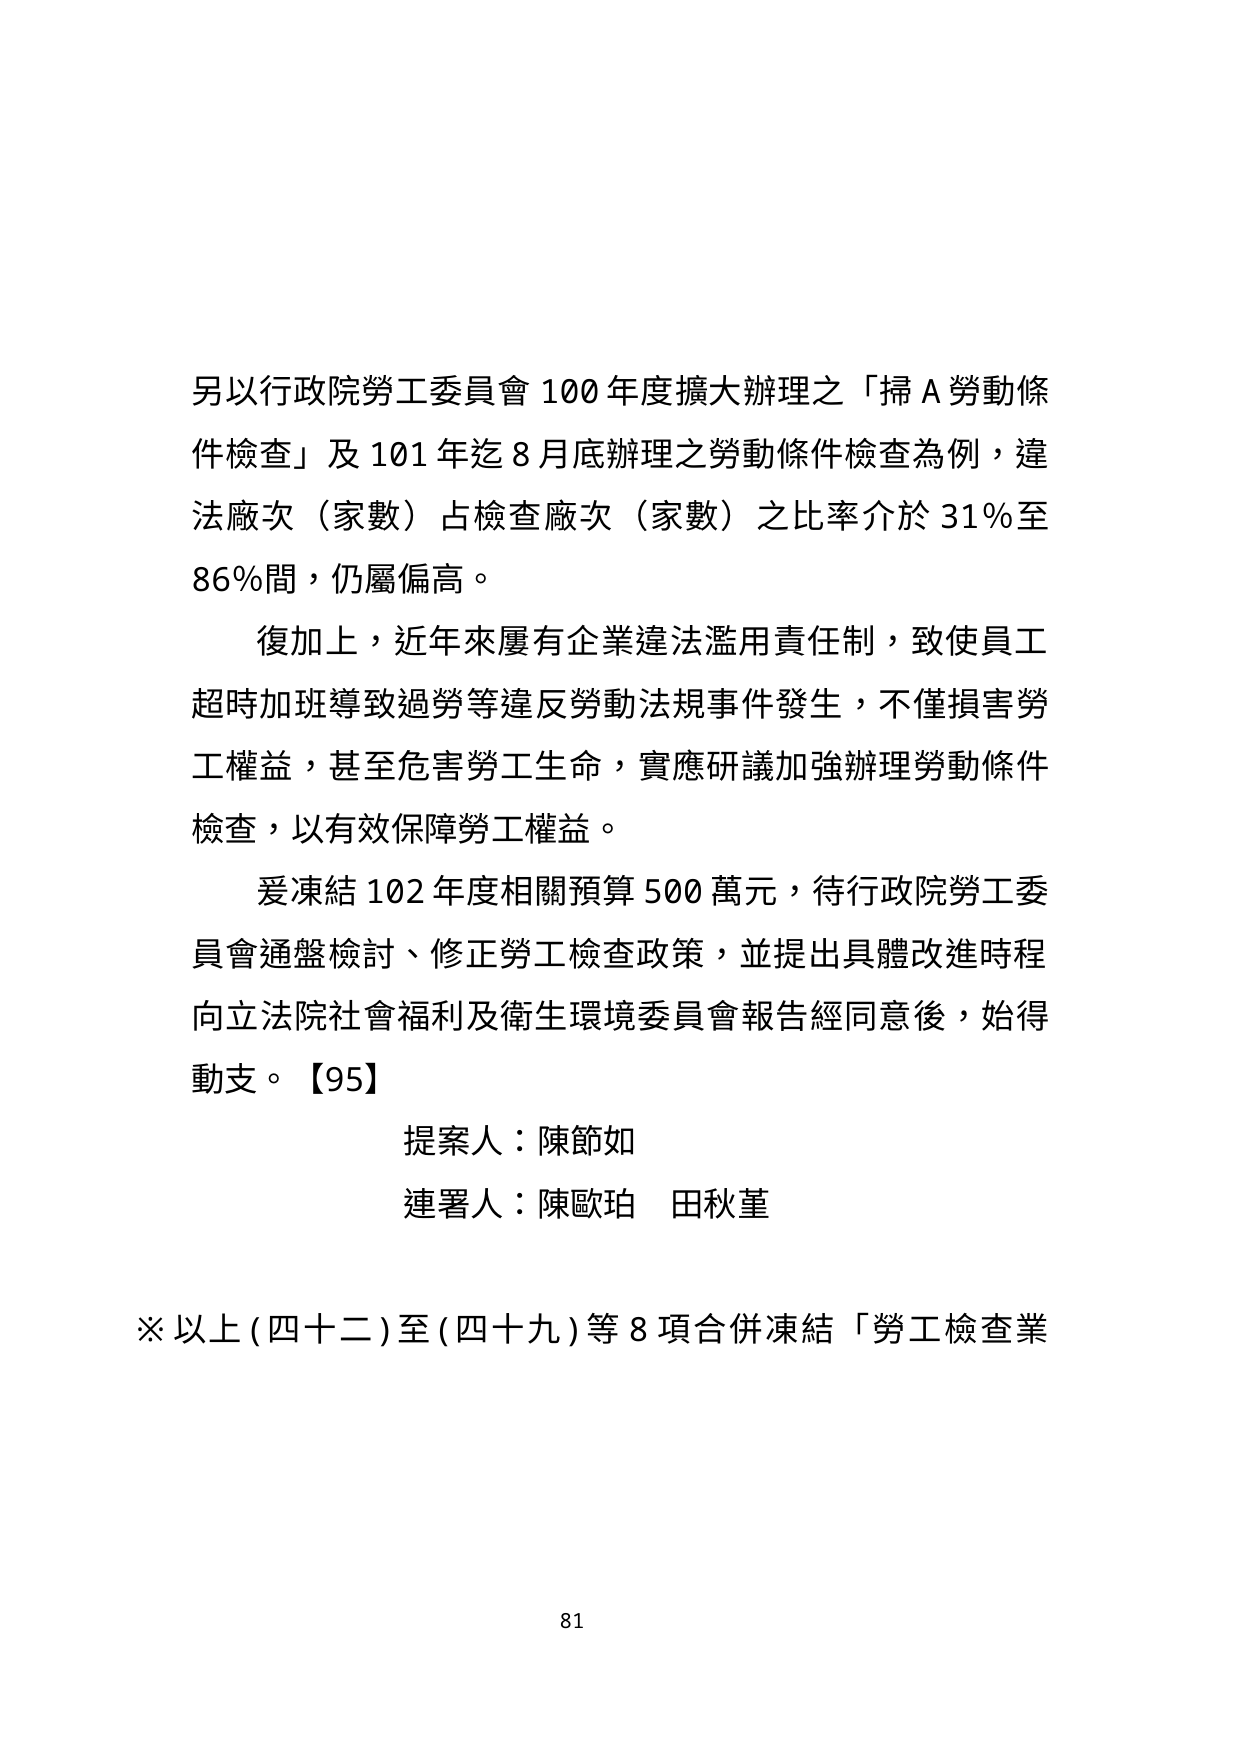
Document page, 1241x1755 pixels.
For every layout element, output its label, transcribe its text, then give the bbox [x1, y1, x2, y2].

text 爰凍結102年度相關預算500萬元，待行政院勞工委員會通盤檢討、修正勞工檢查政策，並提出具體改進時程，向立法院社會福利及衛生環境委員會報告經同意後，始得動支。【95】 [191, 847, 1050, 1097]
text 復加上，近年來屢有企業違法濫用責任制，致使員工超時加班導致過勞等違反勞動法規事件發生，不僅損害勞工權益，甚至危害勞工生命，實應研議加強辦理勞動條件檢查，以有效保障勞工權益。 [191, 597, 1050, 847]
text ※以上(四十二)至(四十九)等8項合併凍結「勞工檢查業 [130, 1285, 1050, 1347]
text 連署人：陳歐珀 田秋堇 [94, 1160, 1050, 1222]
text 另以行政院勞工委員會100年度擴大辦理之「掃A勞動條件檢查」及101年迄8月底辦理之勞動條件檢查為例，違法廠次（家數）占檢查廠次（家數）之比率介於31％至86％間，仍屬偏高。 [191, 347, 1050, 597]
text 提案人：陳節如 [94, 1097, 1050, 1160]
